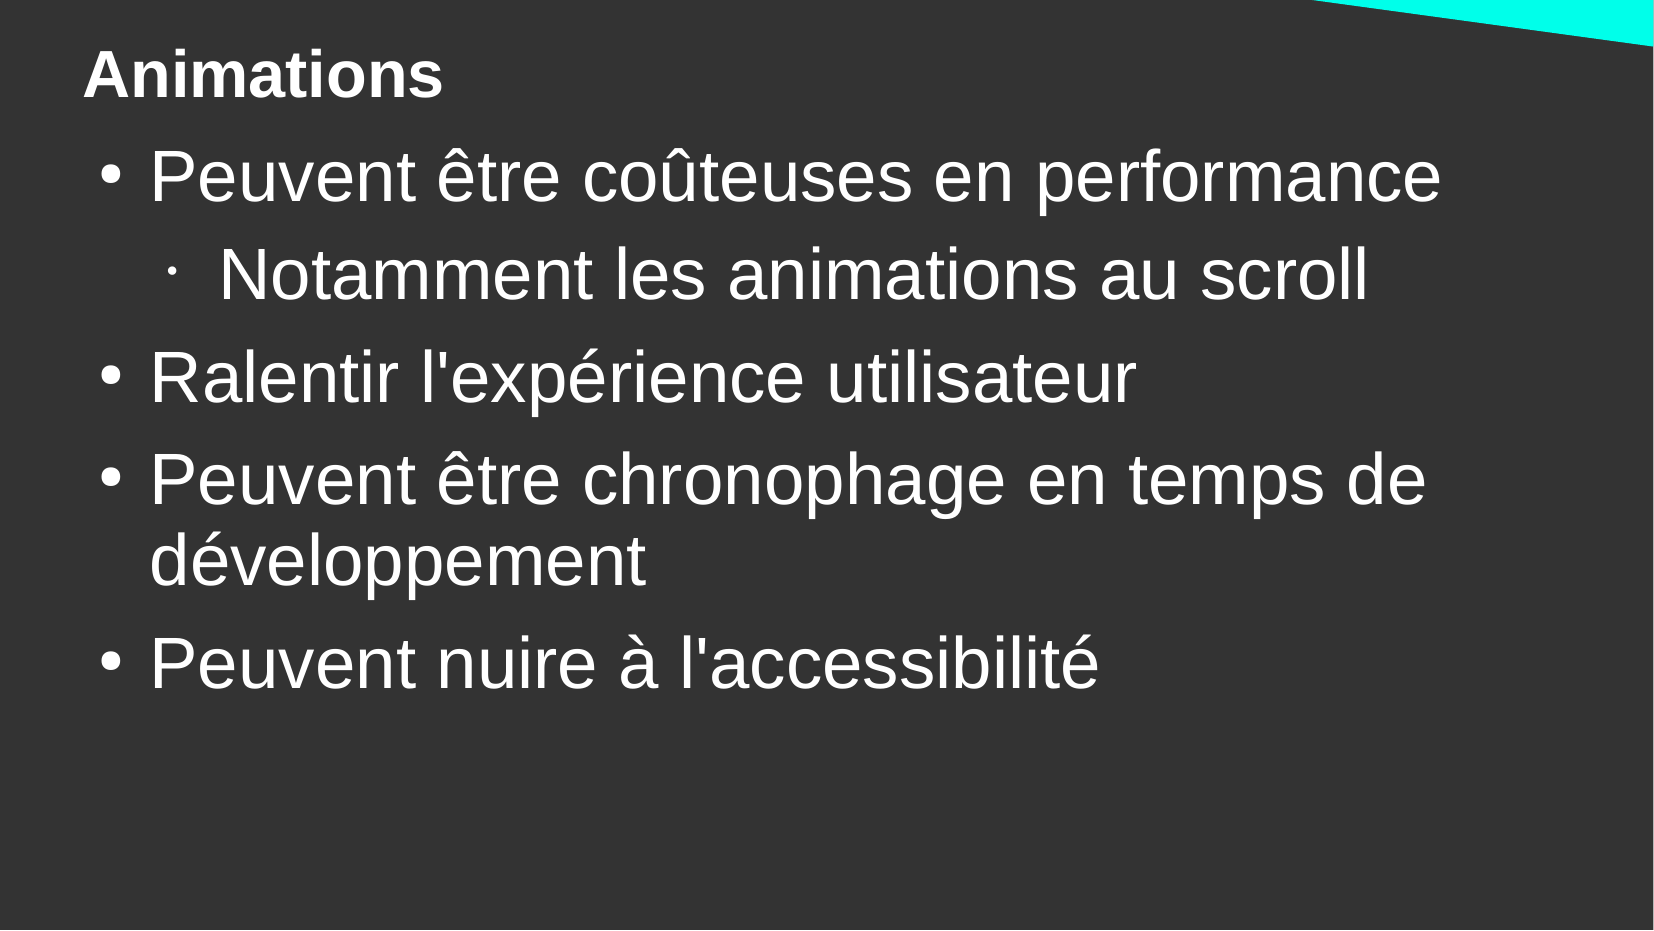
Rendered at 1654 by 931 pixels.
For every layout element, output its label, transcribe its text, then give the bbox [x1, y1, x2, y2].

title Animations [82, 37, 1571, 114]
text_box [1312, 0, 1654, 47]
list Peuvent être coûteuses en performance Notamment les animations au scroll Ralentir l'expérience utilisateur Peuvent être chronophage en temps de développement Peuvent nuire à l'accessibilité [80, 135, 1620, 709]
